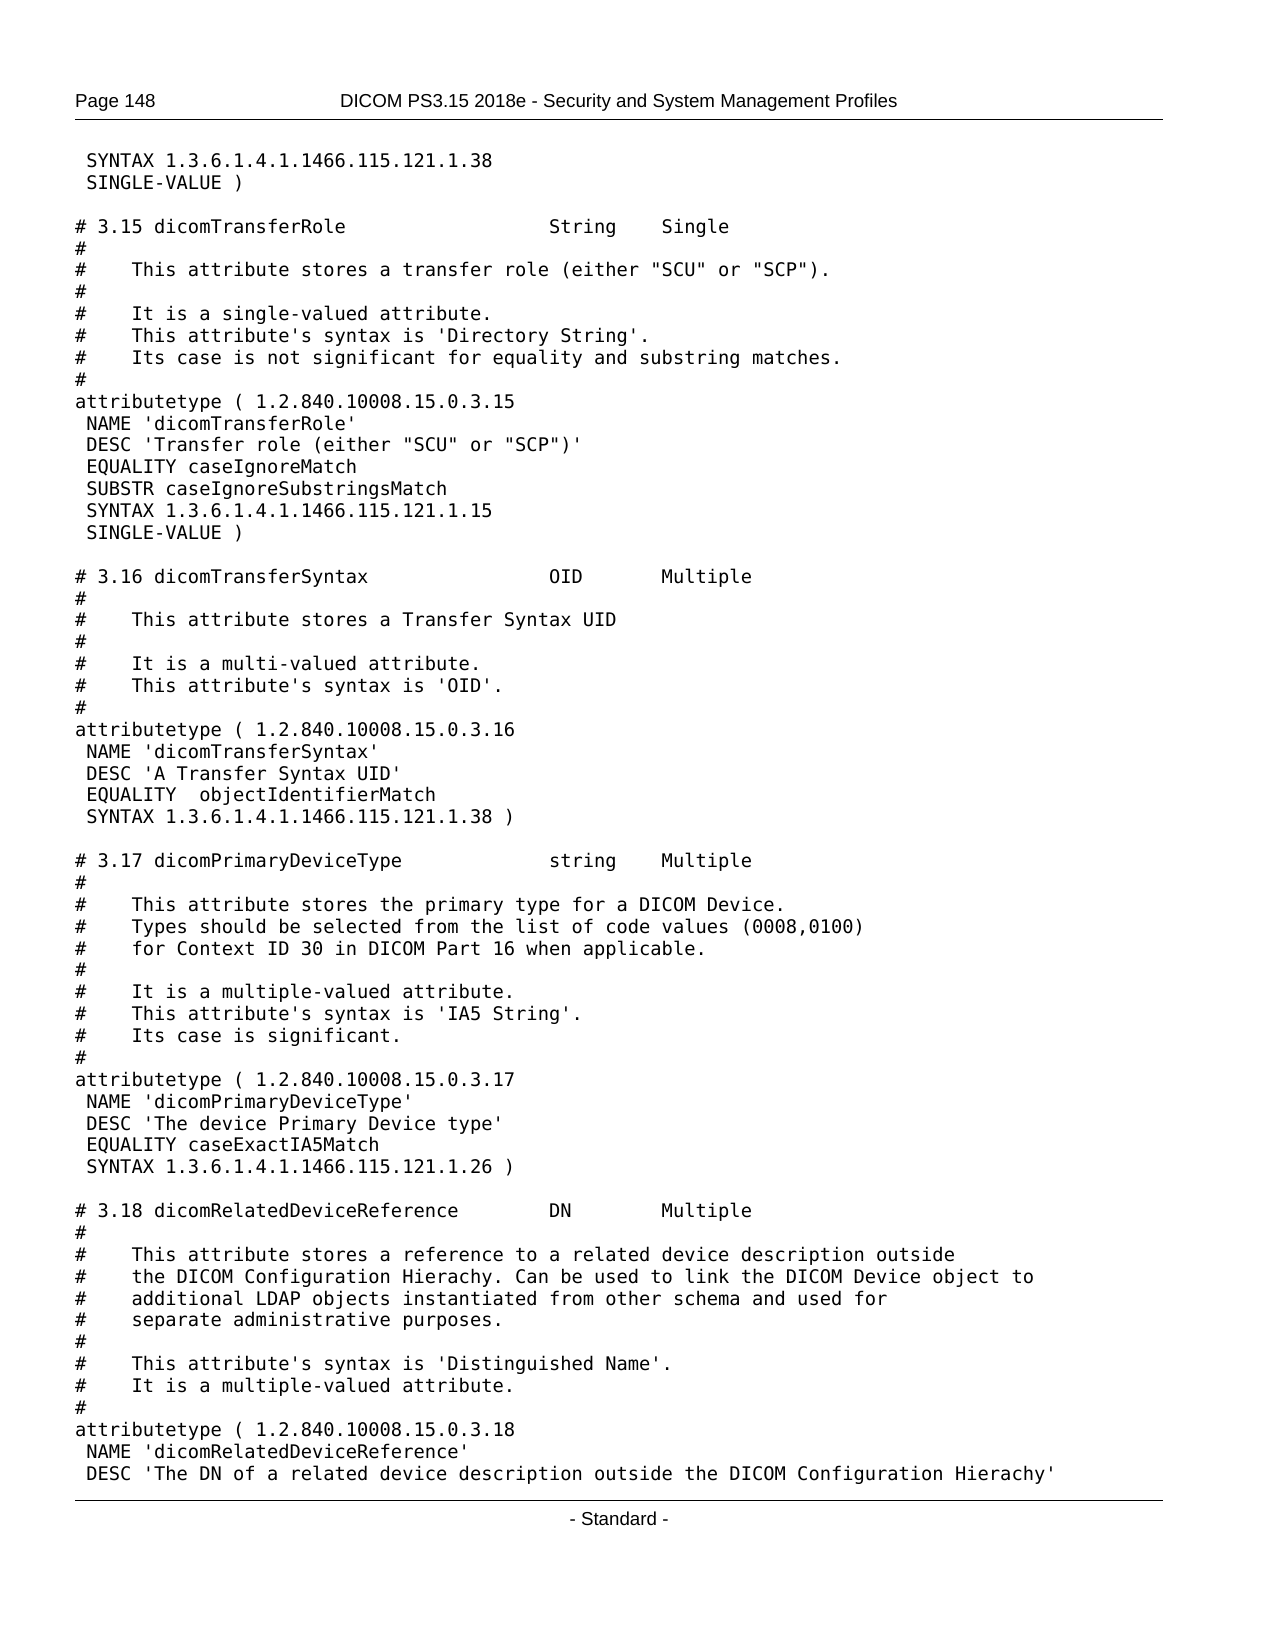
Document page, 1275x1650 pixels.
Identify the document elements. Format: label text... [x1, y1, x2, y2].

text SYNTAX 1.3.6.1.4.1.1466.115.121.1.38 SINGLE-VALUE ) # 3.15 dicomTransferRole String Single # # This attribute stores a transfer role (either "SCU" or "SCP"). # # It is a single-valued attribute. # This attribute's syntax is 'Directory String'. # Its case is not significant for equality and substring matches. # attributetype ( 1.2.840.10008.15.0.3.15 NAME 'dicomTransferRole' DESC 'Transfer role (either "SCU" or "SCP")' EQUALITY caseIgnoreMatch SUBSTR caseIgnoreSubstringsMatch SYNTAX 1.3.6.1.4.1.1466.115.121.1.15 SINGLE-VALUE ) # 3.16 dicomTransferSyntax OID Multiple # # This attribute stores a Transfer Syntax UID # # It is a multi-valued attribute. # This attribute's syntax is 'OID'. # attributetype ( 1.2.840.10008.15.0.3.16 NAME 'dicomTransferSyntax' DESC 'A Transfer Syntax UID' EQUALITY objectIdentifierMatch SYNTAX 1.3.6.1.4.1.1466.115.121.1.38 ) # 3.17 dicomPrimaryDeviceType string Multiple # # This attribute stores the primary type for a DICOM Device. # Types should be selected from the list of code values (0008,0100) # for Context ID 30 in DICOM Part 16 when applicable. # # It is a multiple-valued attribute. # This attribute's syntax is 'IA5 String'. # Its case is significant. # attributetype ( 1.2.840.10008.15.0.3.17 NAME 'dicomPrimaryDeviceType' DESC 'The device Primary Device type' EQUALITY caseExactIA5Match SYNTAX 1.3.6.1.4.1.1466.115.121.1.26 ) # 3.18 dicomRelatedDeviceReference DN Multiple # # This attribute stores a reference to a related device description outside # the DICOM Configuration Hierachy. Can be used to link the DICOM Device object to # additional LDAP objects instantiated from other schema and used for # separate administrative purposes. # # This attribute's syntax is 'Distinguished Name'. # It is a multiple-valued attribute. # attributetype ( 1.2.840.10008.15.0.3.18 NAME 'dicomRelatedDeviceReference' DESC 'The DN of a related device description outside the DICOM Configuration Hierachy' [75, 150, 1162, 1484]
